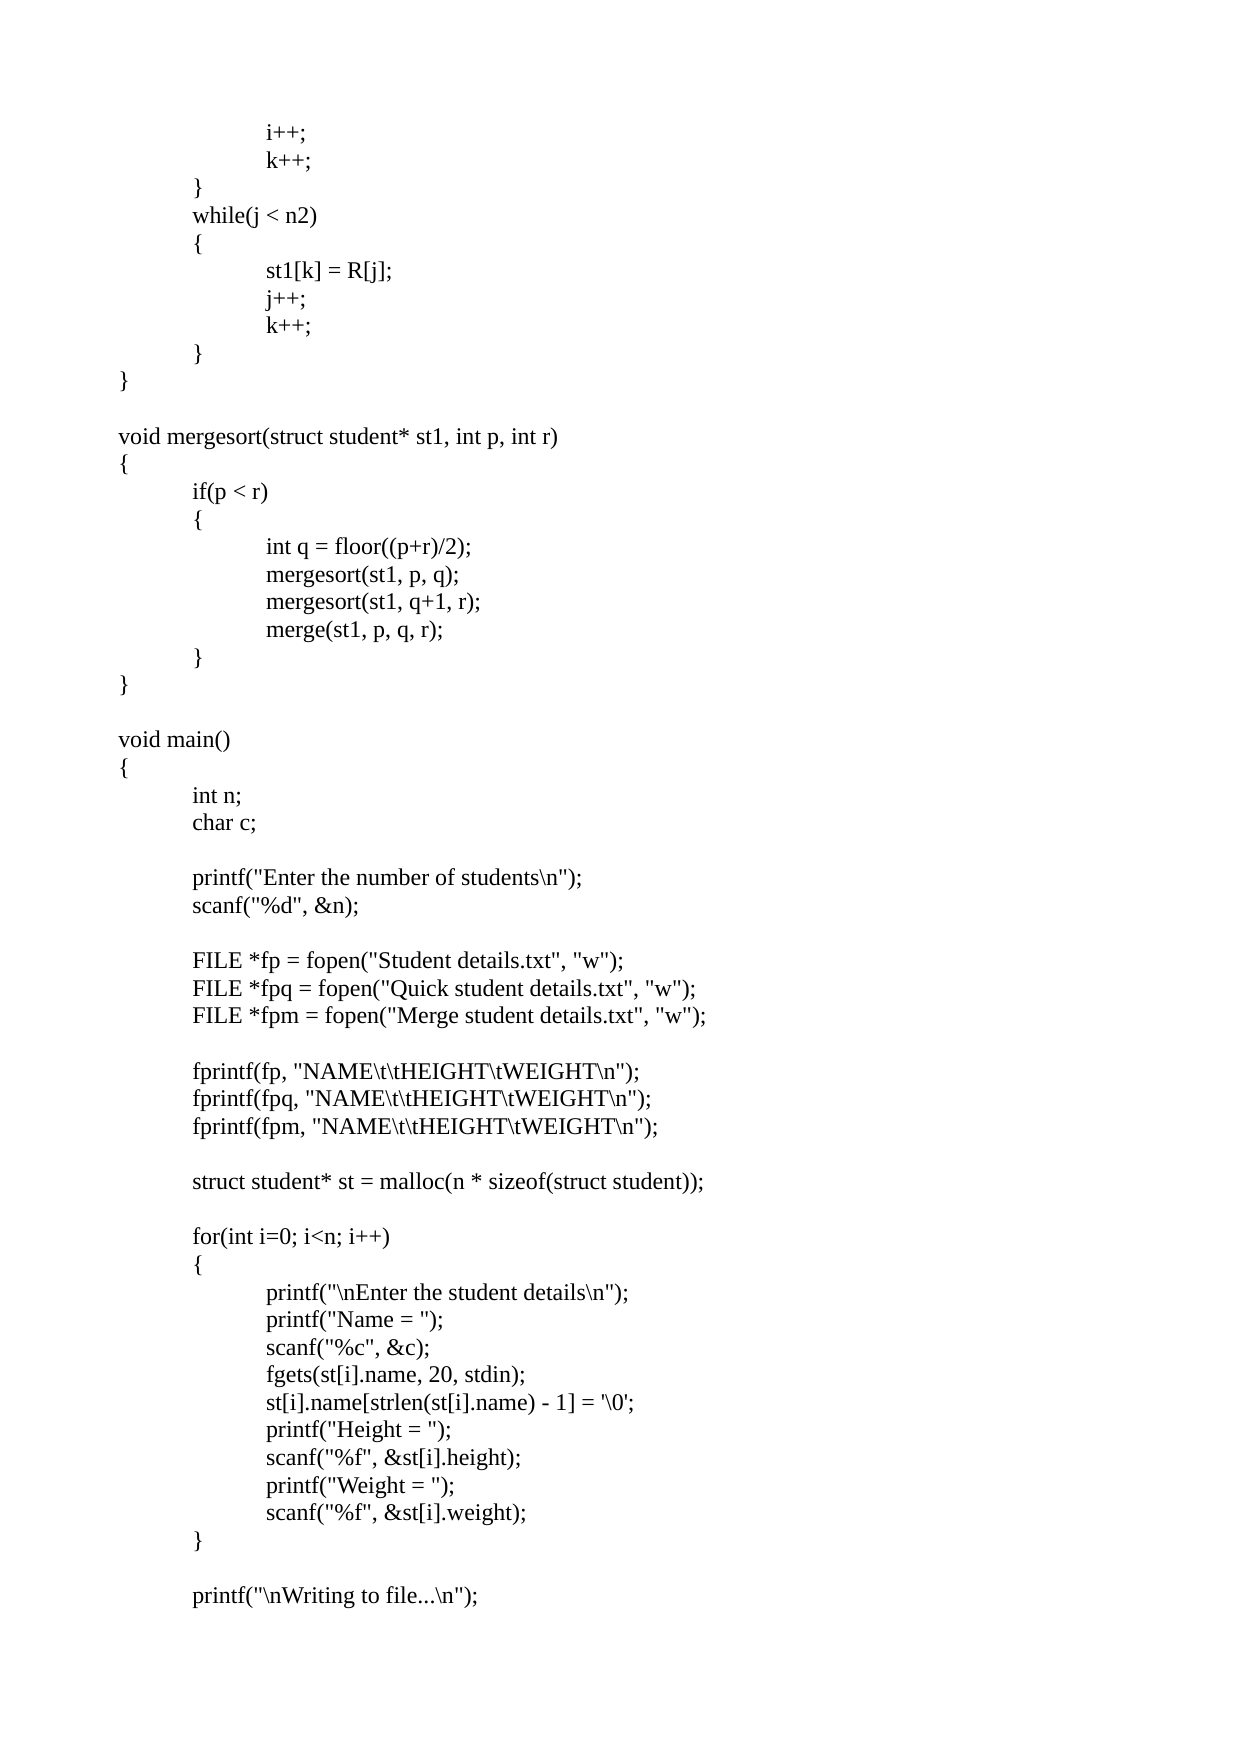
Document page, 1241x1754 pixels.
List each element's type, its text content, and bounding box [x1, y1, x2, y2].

text merge(st1, p, q, r); [118, 615, 1122, 643]
text while(j < n2) [118, 201, 1122, 228]
text mergesort(st1, p, q); [118, 560, 1122, 587]
text } [118, 367, 1122, 394]
text int q = floor((p+r)/2); [118, 532, 1122, 560]
text i++; [118, 118, 1122, 146]
text printf("Weight = "); [118, 1471, 1122, 1498]
text int n; [118, 781, 1122, 808]
text { [118, 1250, 1122, 1277]
text j++; [118, 284, 1122, 311]
text scanf("%c", &c); [118, 1333, 1122, 1360]
text st[i].name[strlen(st[i].name) - 1] = '\0'; [118, 1388, 1122, 1416]
text printf("Enter the number of students\n"); [118, 863, 1122, 891]
text FILE *fp = fopen("Student details.txt", "w"); [118, 946, 1122, 974]
text char c; [118, 808, 1122, 836]
text printf("Height = "); [118, 1416, 1122, 1443]
text { [118, 228, 1122, 256]
text k++; [118, 311, 1122, 339]
text void main() [118, 725, 1122, 753]
text scanf("%f", &st[i].height); [118, 1443, 1122, 1471]
text scanf("%d", &n); [118, 891, 1122, 919]
text { [118, 753, 1122, 781]
text fprintf(fp, "NAME\t\tHEIGHT\tWEIGHT\n"); [118, 1057, 1122, 1084]
text } [118, 339, 1122, 367]
text for(int i=0; i<n; i++) [118, 1222, 1122, 1250]
text fgets(st[i].name, 20, stdin); [118, 1360, 1122, 1388]
text struct student* st = malloc(n * sizeof(struct student)); [118, 1167, 1122, 1195]
text { [118, 504, 1122, 532]
text mergesort(st1, q+1, r); [118, 587, 1122, 615]
text } [118, 670, 1122, 698]
text } [118, 643, 1122, 670]
text if(p < r) [118, 477, 1122, 504]
text st1[k] = R[j]; [118, 256, 1122, 284]
text FILE *fpm = fopen("Merge student details.txt", "w"); [118, 1001, 1122, 1029]
text } [118, 1526, 1122, 1553]
text fprintf(fpq, "NAME\t\tHEIGHT\tWEIGHT\n"); [118, 1084, 1122, 1112]
text fprintf(fpm, "NAME\t\tHEIGHT\tWEIGHT\n"); [118, 1112, 1122, 1139]
text { [118, 449, 1122, 477]
text printf("\nWriting to file...\n"); [118, 1581, 1122, 1609]
text scanf("%f", &st[i].weight); [118, 1498, 1122, 1526]
text printf("Name = "); [118, 1305, 1122, 1333]
text } [118, 173, 1122, 201]
text k++; [118, 146, 1122, 173]
text printf("\nEnter the student details\n"); [118, 1277, 1122, 1305]
text FILE *fpq = fopen("Quick student details.txt", "w"); [118, 974, 1122, 1001]
text void mergesort(struct student* st1, int p, int r) [118, 422, 1122, 449]
